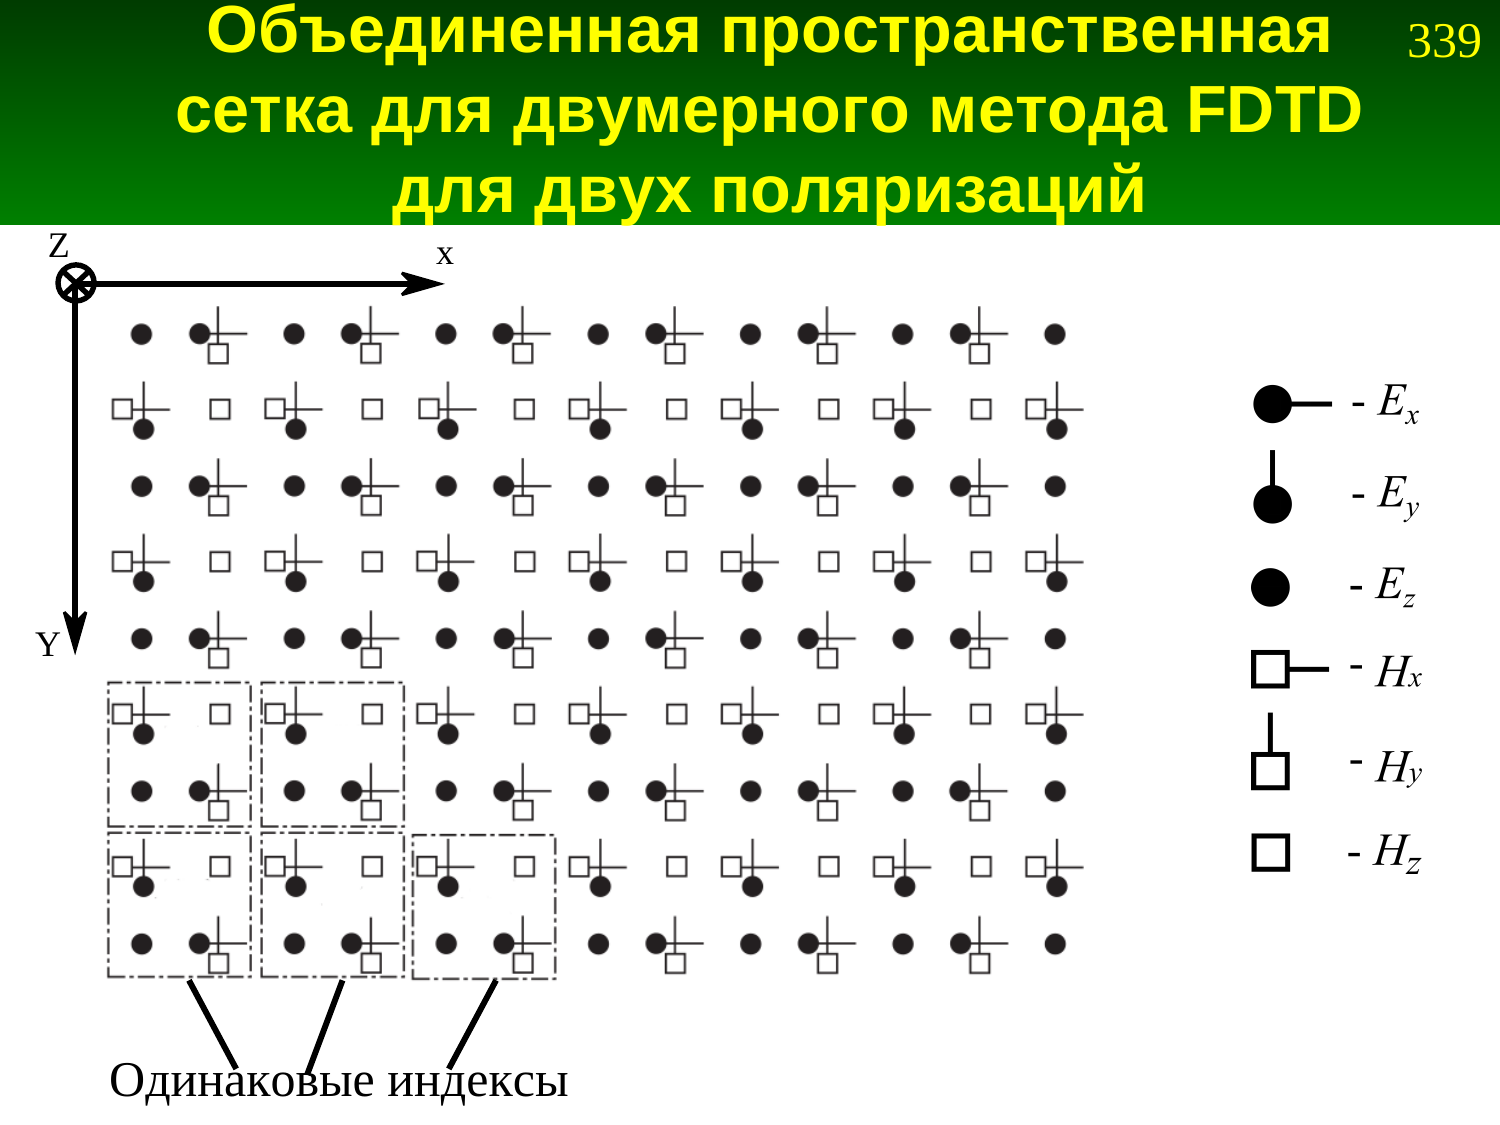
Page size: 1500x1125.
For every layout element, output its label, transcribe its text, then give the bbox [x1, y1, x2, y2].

picture [35, 233, 1111, 1012]
title Объединенная пространственная сетка для двумерного метода FDTD для двух поляризаций [100, 0, 1441, 234]
text_box Одинаковые индексы [94, 1039, 584, 1115]
picture [1251, 371, 1459, 875]
